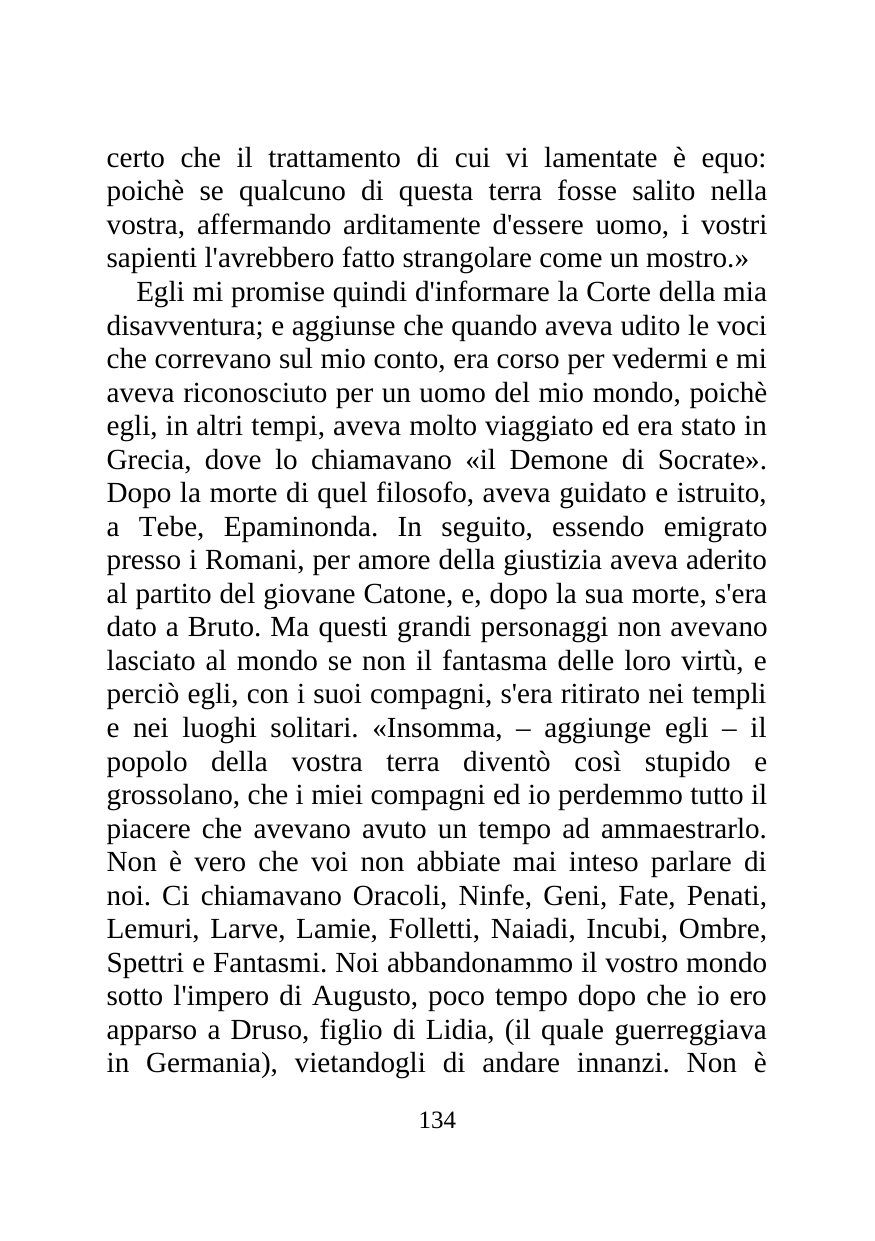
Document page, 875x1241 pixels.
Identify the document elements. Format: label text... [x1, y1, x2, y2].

text Egli mi promise quindi d'informare la Corte della mia disavventura; e aggiunse che quando aveva udito le voci che correvano sul mio conto, era corso per vedermi e mi aveva riconosciuto per un uomo del mio mondo, poichè egli, in altri tempi, aveva molto viaggiato ed era stato in Grecia, dove lo chiamavano «il Demone di Socrate». Dopo la morte di quel filosofo, aveva guidato e istruito, a Tebe, Epaminonda. In seguito, essendo emigrato presso i Romani, per amore della giustizia aveva aderito al partito del giovane Catone, e, dopo la sua morte, s'era dato a Bruto. Ma questi grandi personaggi non avevano lasciato al mondo se non il fantasma delle loro virtù, e perciò egli, con i suoi compagni, s'era ritirato nei templi e nei luoghi solitari. «Insomma, ‒ aggiunge egli ‒ il popolo della vostra terra diventò così stupido e grossolano, che i miei compagni ed io perdemmo tutto il piacere che avevano avuto un tempo ad ammaestrarlo. Non è vero che voi non abbiate mai inteso parlare di noi. Ci chiamavano Oracoli, Ninfe, Geni, Fate, Penati, Lemuri, Larve, Lamie, Folletti, Naiadi, Incubi, Ombre, Spettri e Fantasmi. Noi abbandonammo il vostro mondo sotto l'impero di Augusto, poco tempo dopo che io ero apparso a Druso, figlio di Lidia, (il quale guerreggiava in Germania), vietandogli di andare innanzi. Non è [106, 274, 768, 1079]
text certo che il trattamento di cui vi lamentate è equo: poichè se qualcuno di questa terra fosse salito nella vostra, affermando arditamente d'essere uomo, i vostri sapienti l'avrebbero fatto strangolare come un mostro.» [106, 140, 768, 274]
